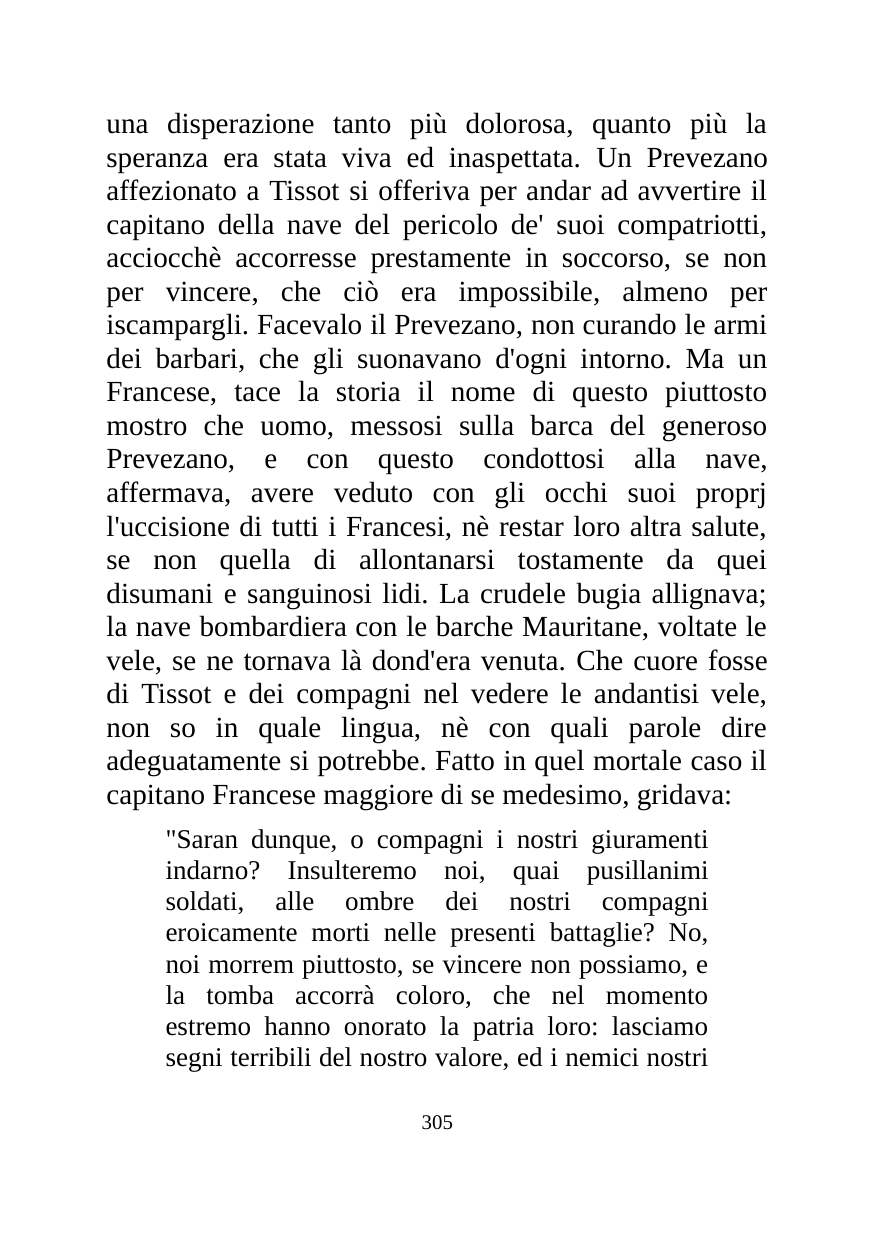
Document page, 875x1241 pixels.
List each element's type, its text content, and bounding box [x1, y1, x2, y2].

text una disperazione tanto più dolorosa, quanto più la speranza era stata viva ed inaspettata. Un Prevezano affezionato a Tissot si offeriva per andar ad avvertire il capitano della nave del pericolo de' suoi compatriotti, acciocchè accorresse prestamente in soccorso, se non per vincere, che ciò era impossibile, almeno per iscampargli. Facevalo il Prevezano, non curando le armi dei barbari, che gli suonavano d'ogni intorno. Ma un Francese, tace la storia il nome di questo piuttosto mostro che uomo, messosi sulla barca del generoso Prevezano, e con questo condottosi alla nave, affermava, avere veduto con gli occhi suoi proprj l'uccisione di tutti i Francesi, nè restar loro altra salute, se non quella di allontanarsi tostamente da quei disumani e sanguinosi lidi. La crudele bugia allignava; la nave bombardiera con le barche Mauritane, voltate le vele, se ne tornava là dond'era venuta. Che cuore fosse di Tissot e dei compagni nel vedere le andantisi vele, non so in quale lingua, nè con quali parole dire adeguatamente si potrebbe. Fatto in quel mortale caso il capitano Francese maggiore di se medesimo, gridava: [106, 106, 768, 811]
text "Saran dunque, o compagni i nostri giuramenti indarno? Insulteremo noi, quai pusillanimi soldati, alle ombre dei nostri compagni eroicamente morti nelle presenti battaglie? No, noi morrem piuttosto, se vincere non possiamo, e la tomba accorrà coloro, che nel momento estremo hanno onorato la patria loro: lasciamo segni terribili del nostro valore, ed i nemici nostri [165, 823, 709, 1072]
